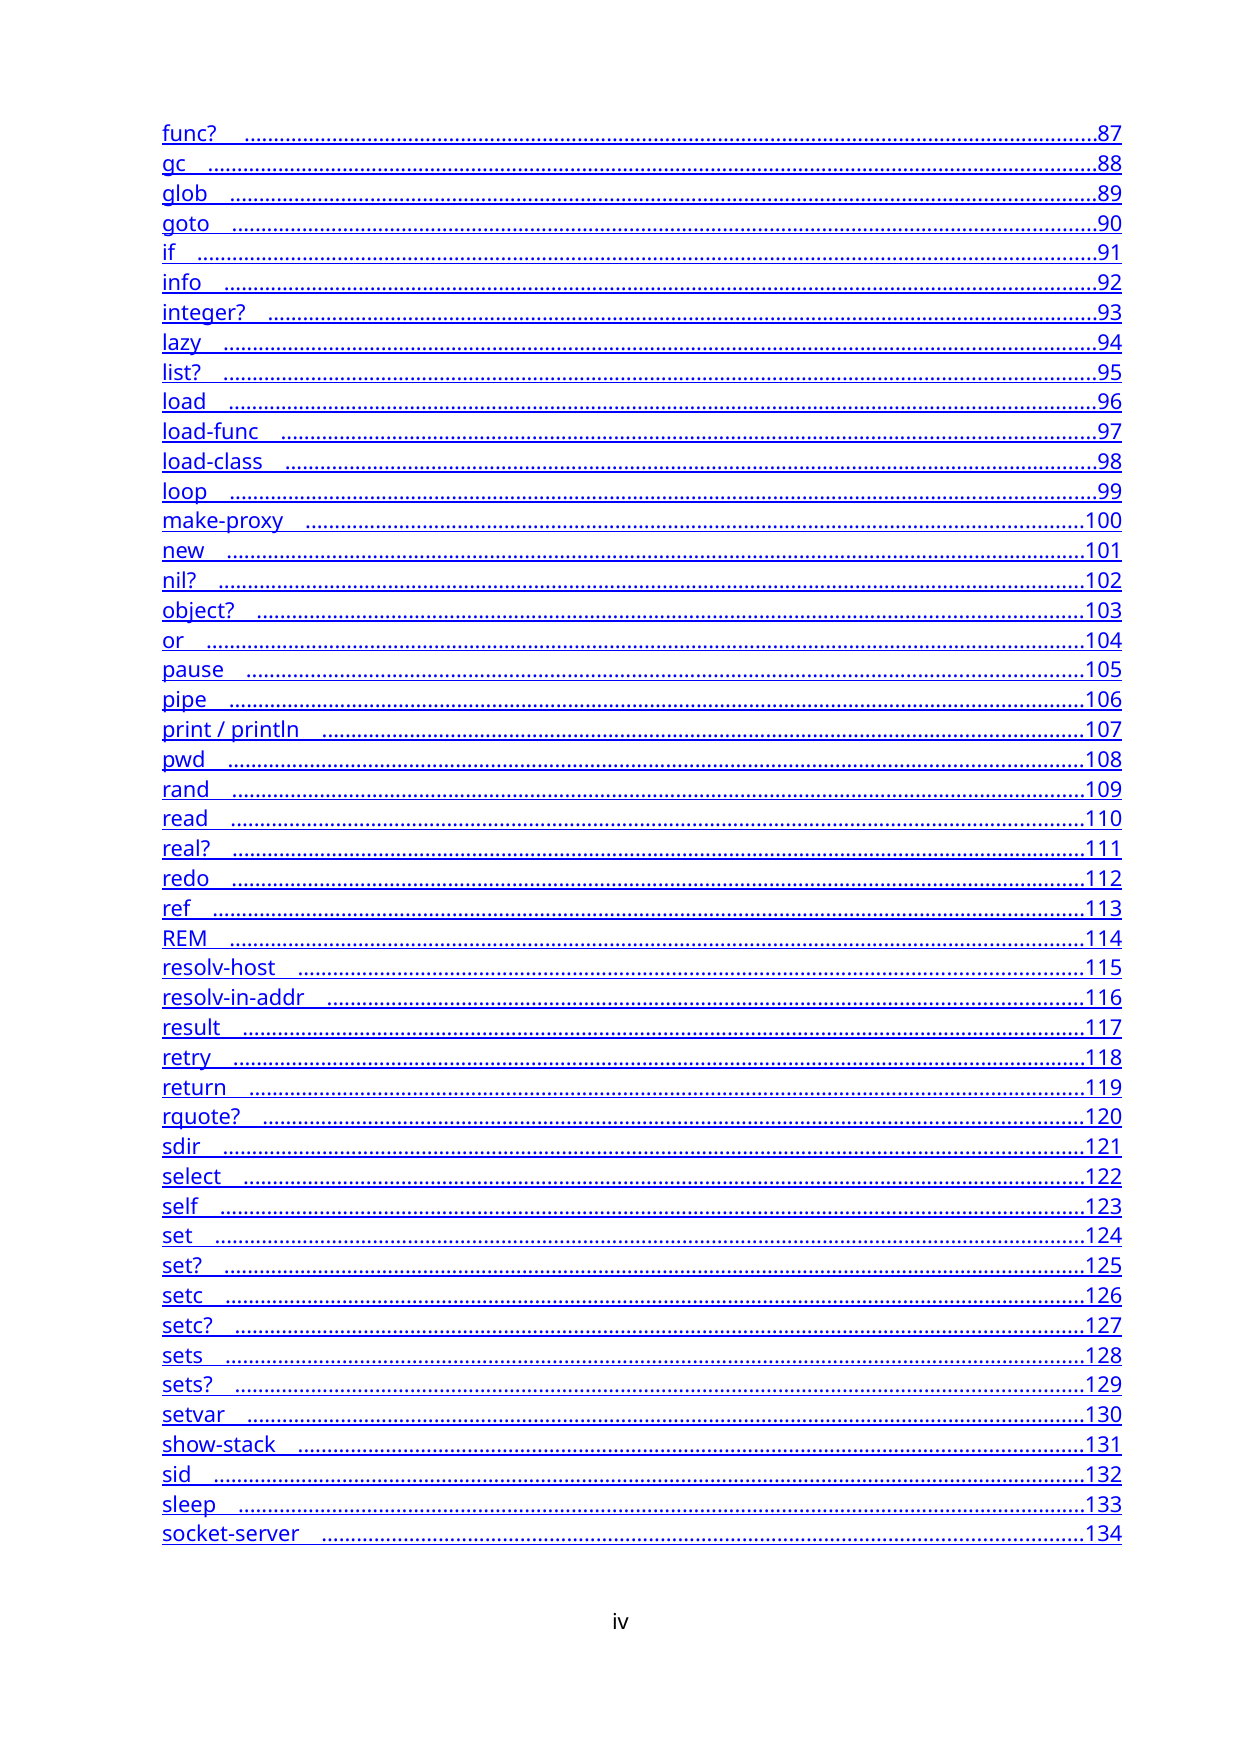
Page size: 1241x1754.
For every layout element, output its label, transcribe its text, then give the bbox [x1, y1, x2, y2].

text setvar 130 [162, 1399, 1122, 1424]
text sid 132 [162, 1459, 1122, 1484]
text select 122 [162, 1161, 1122, 1186]
text print / println 107 [162, 714, 1122, 739]
text func? 87 [162, 118, 1122, 143]
text or 104 [162, 624, 1122, 650]
text real? 111 [162, 833, 1122, 858]
text sdir 121 [162, 1131, 1122, 1156]
text gc 88 [162, 148, 1122, 173]
text retry 118 [162, 1042, 1122, 1067]
text list? 95 [162, 356, 1122, 382]
text object? 103 [162, 595, 1122, 620]
text load-class 98 [162, 446, 1122, 471]
text sets 128 [162, 1339, 1122, 1365]
text result 117 [162, 1012, 1122, 1037]
text resolv-host 115 [162, 952, 1122, 978]
text setc? 127 [162, 1310, 1122, 1335]
text info 92 [162, 267, 1122, 292]
text nil? 102 [162, 565, 1122, 590]
text glob 89 [162, 178, 1122, 203]
text setc 126 [162, 1280, 1122, 1305]
text load-func 97 [162, 416, 1122, 441]
text sets? 129 [162, 1369, 1122, 1395]
text pause 105 [162, 654, 1122, 680]
text redo 112 [162, 863, 1122, 888]
text return 119 [162, 1071, 1122, 1097]
text pwd 108 [162, 744, 1122, 769]
text loop 99 [162, 476, 1122, 501]
text set 124 [162, 1220, 1122, 1246]
text read 110 [162, 803, 1122, 829]
text ref 113 [162, 893, 1122, 918]
text show-stack 131 [162, 1429, 1122, 1454]
text sleep 133 [162, 1488, 1122, 1514]
text make-proxy 100 [162, 505, 1122, 531]
text lazy 94 [162, 327, 1122, 352]
text goto 90 [162, 207, 1122, 233]
text set? 125 [162, 1250, 1122, 1275]
text rand 109 [162, 773, 1122, 799]
text if 91 [162, 237, 1122, 263]
text socket-server 134 [162, 1518, 1122, 1544]
text load 96 [162, 386, 1122, 411]
text resolv-in-addr 116 [162, 982, 1122, 1007]
text self 123 [162, 1191, 1122, 1216]
text REM 114 [162, 922, 1122, 948]
text integer? 93 [162, 297, 1122, 322]
text new 101 [162, 535, 1122, 560]
text rquote? 120 [162, 1101, 1122, 1126]
text pipe 106 [162, 684, 1122, 709]
